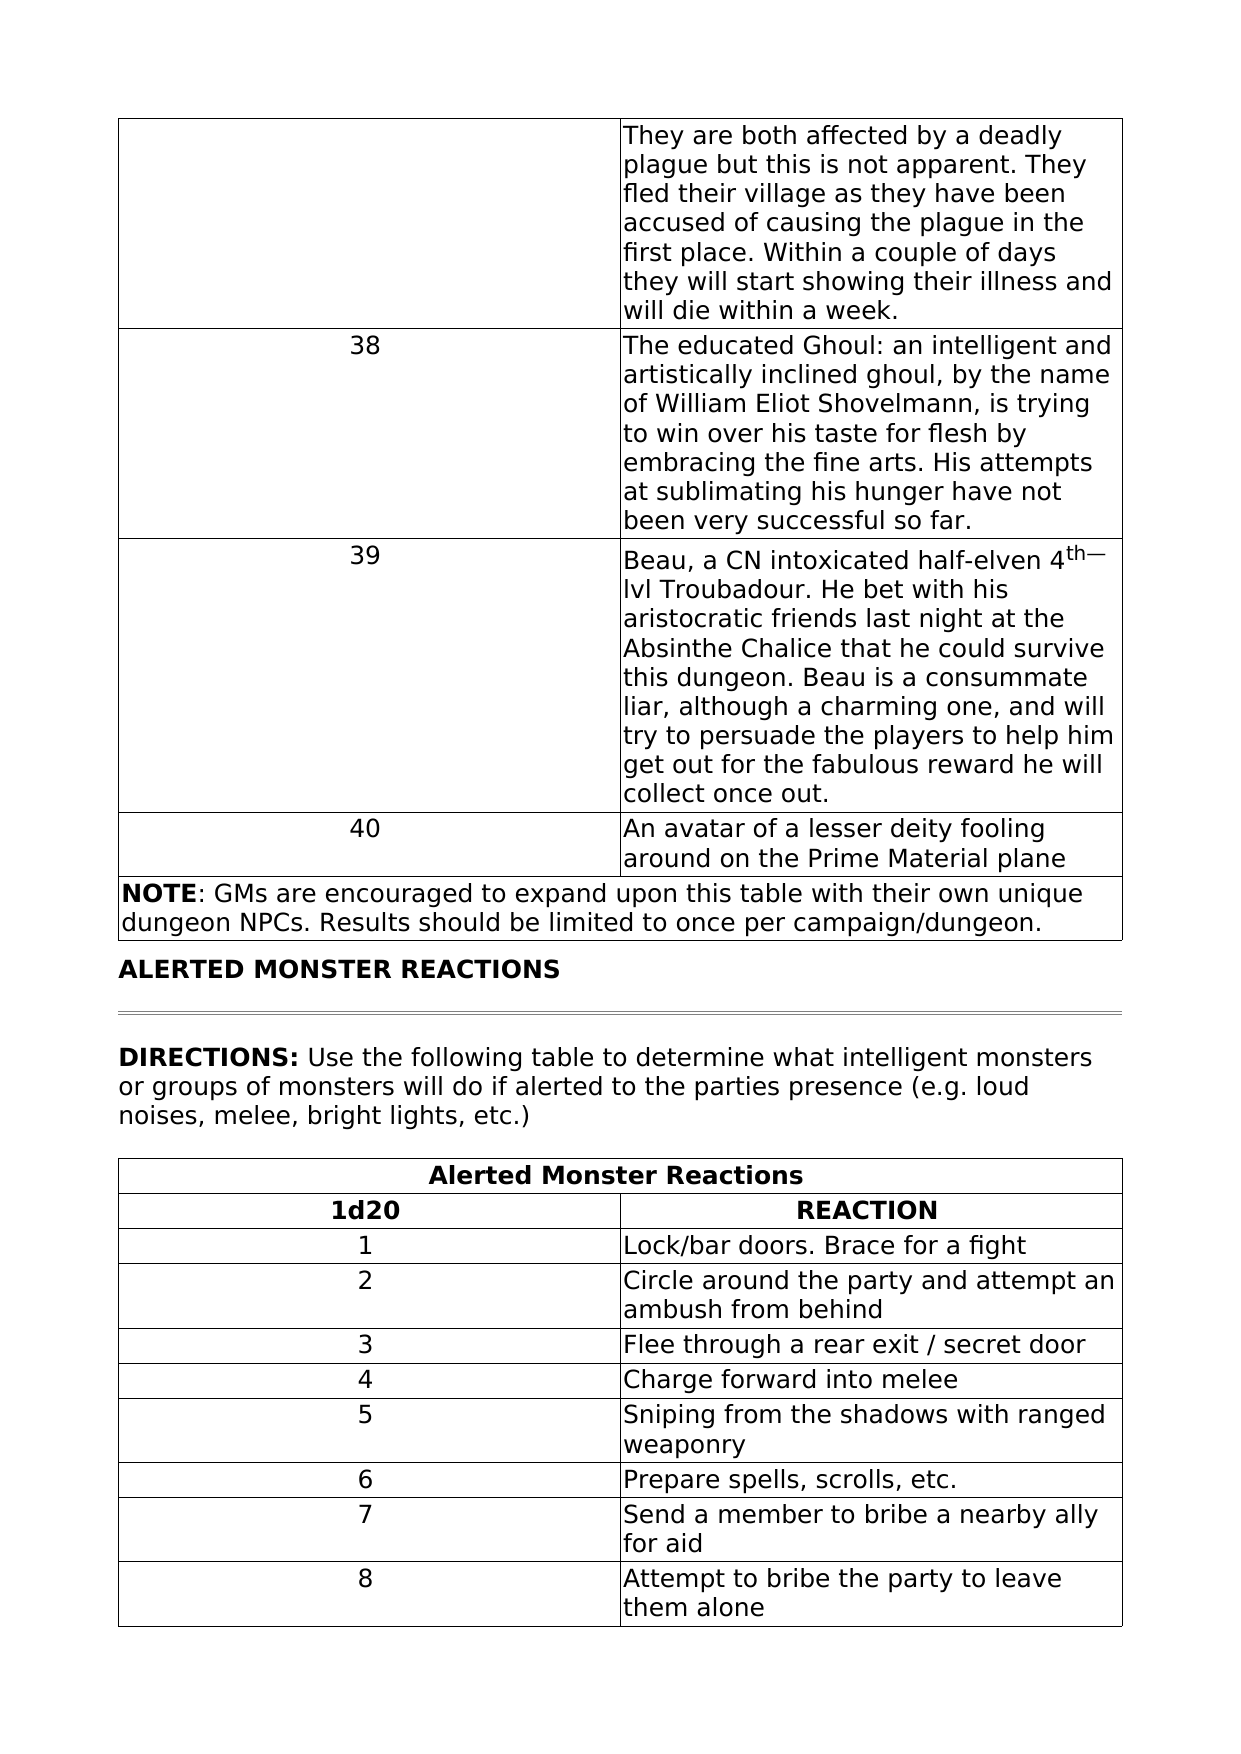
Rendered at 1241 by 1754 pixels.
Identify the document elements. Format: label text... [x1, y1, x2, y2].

table_cell Lock/bar doors. Brace for a fight [621, 1229, 1122, 1263]
table_cell Attempt to bribe the party to leave them alone [621, 1562, 1122, 1626]
table_cell NOTE: GMs are encouraged to expand upon this table with their own unique dungeon NPCs. Results should be limited to once per campaign/dungeon. [119, 877, 1122, 940]
table_cell An avatar of a lesser deity fooling around on the Prime Material plane [621, 813, 1122, 876]
table_cell 40 [119, 813, 620, 876]
table_cell Charge forward into melee [621, 1364, 1122, 1398]
table_cell 1 [119, 1229, 620, 1263]
table_cell [119, 119, 620, 328]
table_cell 6 [119, 1463, 620, 1497]
table_cell They are both affected by a deadly plague but this is not apparent. They fled their village as they have been accused of causing the plague in the first place. Within a couple of days they will start showing their illness and will die within a week. [621, 119, 1122, 328]
table_cell 39 [119, 539, 620, 812]
text ALERTED MONSTER REACTIONS [118, 955, 1122, 984]
table_cell 38 [119, 329, 620, 538]
table_cell REACTION [621, 1194, 1122, 1228]
table_cell Flee through a rear exit / secret door [621, 1329, 1122, 1363]
table_cell Send a member to bribe a nearby ally for aid [621, 1498, 1122, 1561]
table_cell The educated Ghoul: an intelligent and artistically inclined ghoul, by the name of William Eliot Shovelmann, is trying to win over his taste for flesh by embracing the fine arts. His attempts at sublimating his hunger have not been very successful so far. [621, 329, 1122, 538]
table_cell 3 [119, 1329, 620, 1363]
text DIRECTIONS: Use the following table to determine what intelligent monsters or groups of monsters will do if alerted to the parties presence (e.g. loud noises, melee, bright lights, etc.) [118, 1043, 1122, 1131]
table_cell 4 [119, 1364, 620, 1398]
table_cell Prepare spells, scrolls, etc. [621, 1463, 1122, 1497]
table_header Alerted Monster Reactions [119, 1159, 1122, 1193]
table_cell 8 [119, 1562, 620, 1626]
table_cell 2 [119, 1264, 620, 1327]
table_cell Sniping from the shadows with ranged weaponry [621, 1399, 1122, 1462]
table_cell 5 [119, 1399, 620, 1462]
table_cell 1d20 [119, 1194, 620, 1228]
table_cell Circle around the party and attempt an ambush from behind [621, 1264, 1122, 1327]
table_cell 7 [119, 1498, 620, 1561]
table_cell Beau, a CN intoxicated half-elven 4th—lvl Troubadour. He bet with his aristocratic friends last night at the Absinthe Chalice that he could survive this dungeon. Beau is a consummate liar, although a charming one, and will try to persuade the players to help him get out for the fabulous reward he will collect once out. [621, 539, 1122, 812]
